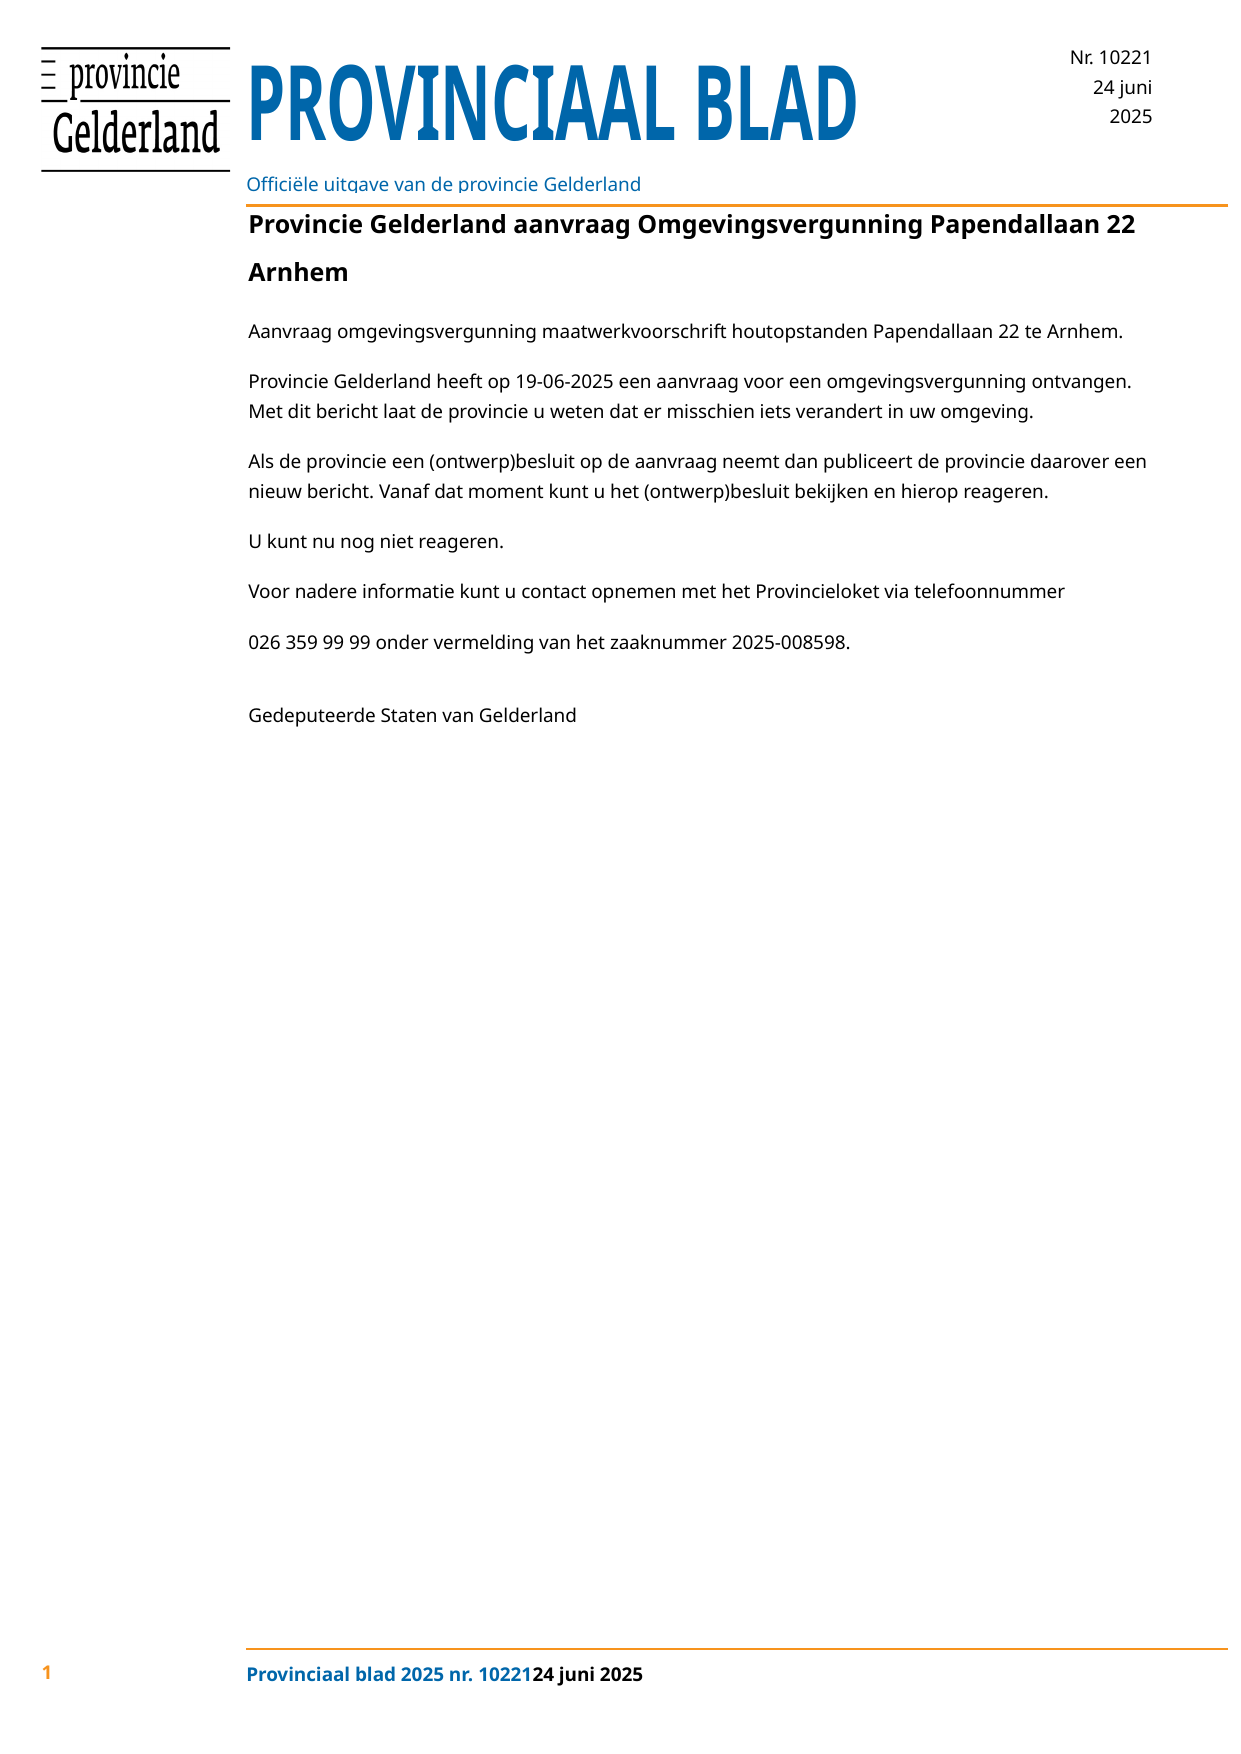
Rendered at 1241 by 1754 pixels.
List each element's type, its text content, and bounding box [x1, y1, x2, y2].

text Provincie Gelderland heeft op 19-06-2025 een aanvraag voor een omgevingsvergunning ontvangen. Met dit bericht laat de provincie u weten dat er misschien iets verandert in uw omgeving. [248, 368, 1152, 424]
text U kunt nu nog niet reageren. [248, 528, 1152, 554]
text Gedeputeerde Staten van Gelderland [248, 703, 1152, 728]
picture [41, 47, 231, 172]
text 026 359 99 99 onder vermelding van het zaaknummer 2025-008598. [248, 629, 1152, 655]
text Voor nadere informatie kunt u contact opnemen met het Provincieloket via telefoonnummer [248, 579, 1152, 604]
text Als de provincie een (ontwerp)besluit op de aanvraag neemt dan publiceert de provincie daarover een nieuw bericht. Vanaf dat moment kunt u het (ontwerp)besluit bekijken en hierop reageren. [248, 448, 1152, 504]
text Provincie Gelderland aanvraag Omgevingsvergunning Papendallaan 22 Arnhem [248, 207, 1152, 288]
text Aanvraag omgevingsvergunning maatwerkvoorschrift houtopstanden Papendallaan 22 te Arnhem. [248, 318, 1152, 344]
